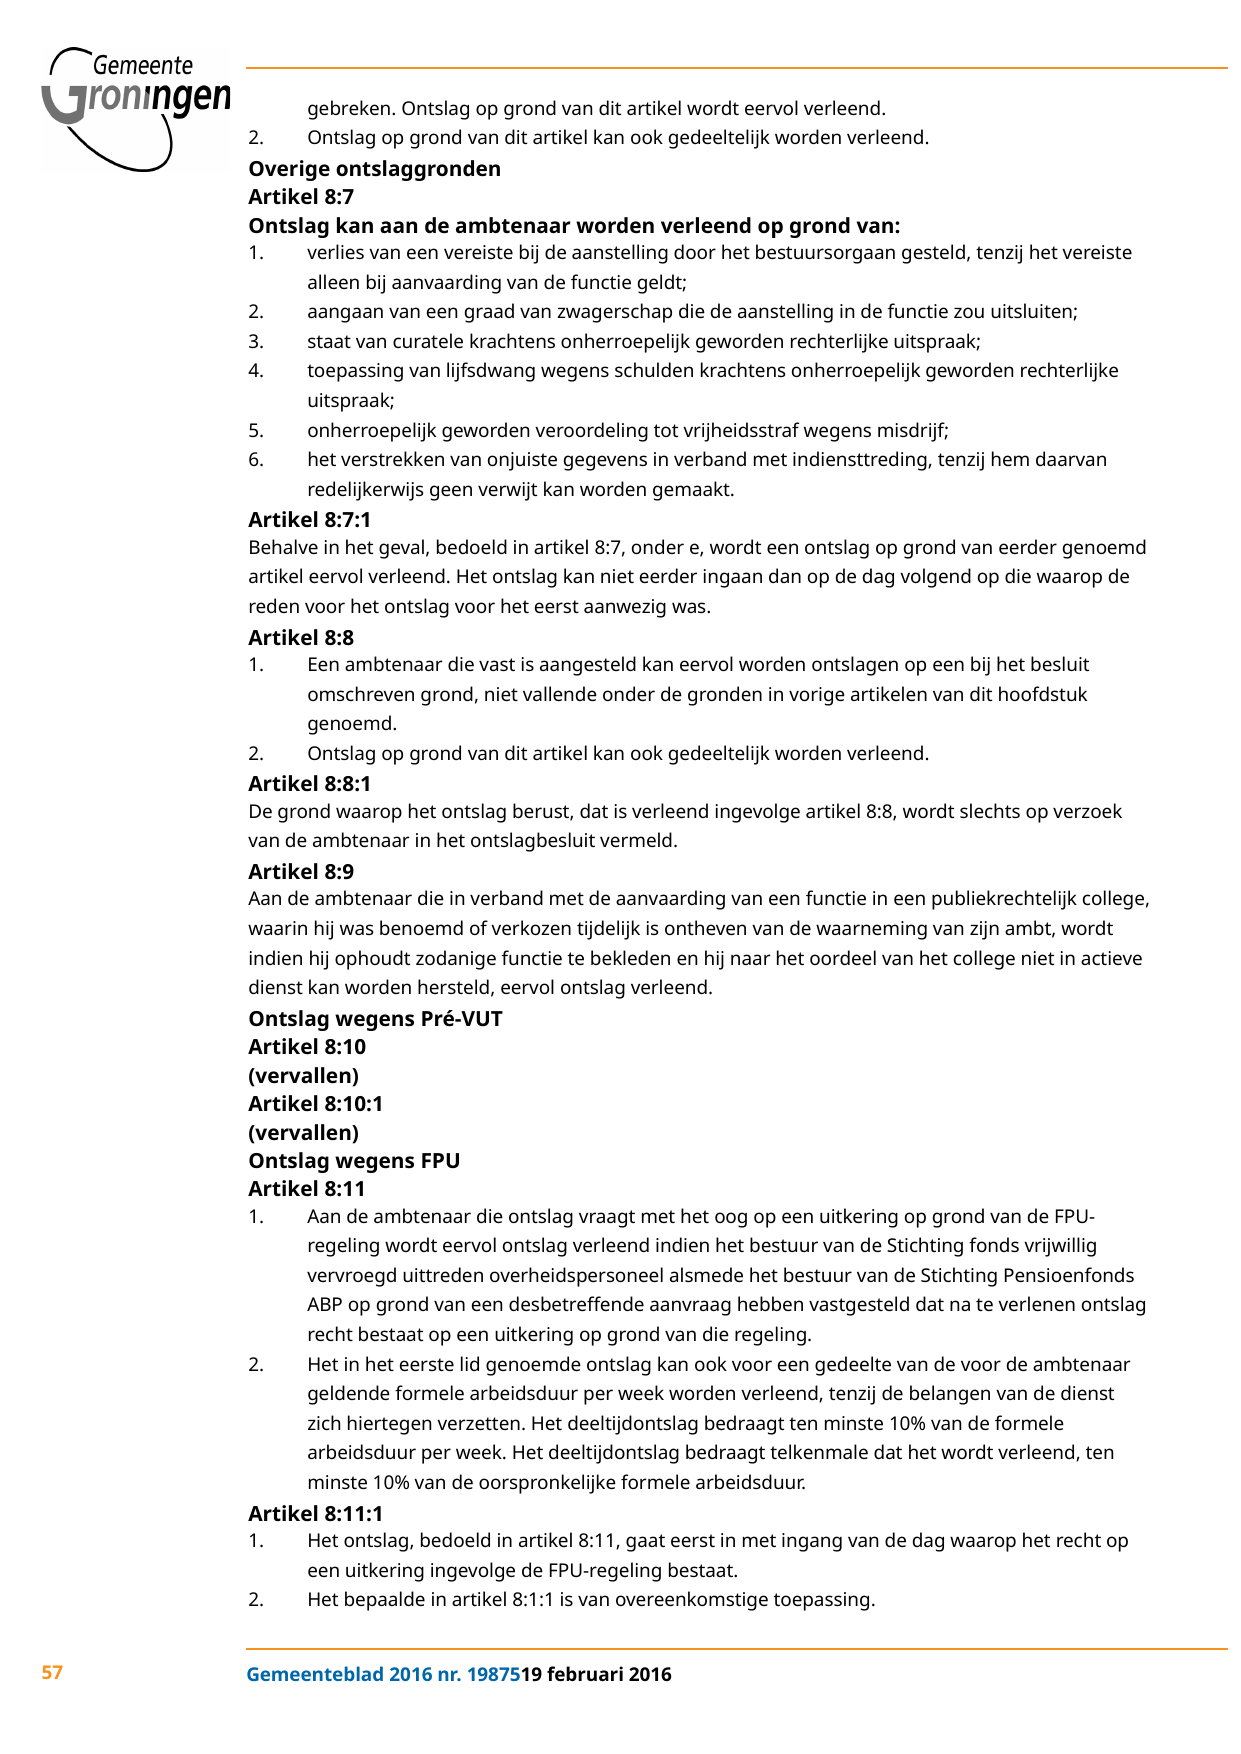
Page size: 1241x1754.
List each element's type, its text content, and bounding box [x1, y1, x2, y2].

text Artikel 8:7 [248, 182, 1152, 211]
text (vervallen) [248, 1118, 1152, 1146]
text De grond waarop het ontslag berust, dat is verleend ingevolge artikel 8:8, wordt slechts op verzoek van de ambtenaar in het ontslagbesluit vermeld. [248, 798, 1152, 853]
text Ontslag wegens Pré-VUT [248, 1004, 1152, 1032]
list onherroepelijk geworden veroordeling tot vrijheidsstraf wegens misdrijf; [248, 417, 1152, 442]
text Ontslag wegens FPU [248, 1146, 1152, 1174]
list Het in het eerste lid genoemde ontslag kan ook voor een gedeelte van de voor de ambtenaar geldende formele arbeidsduur per week worden verleend, tenzij de belangen van de dienst zich hiertegen verzetten. Het deeltijdontslag bedraagt ten minste 10% van de formele arbeidsduur per week. Het deeltijdontslag bedraagt telkenmale dat het wordt verleend, ten minste 10% van de oorspronkelijke formele arbeidsduur. [248, 1351, 1152, 1495]
list het verstrekken van onjuiste gegevens in verband met indiensttreding, tenzij hem daarvan redelijkerwijs geen verwijt kan worden gemaakt. [248, 446, 1152, 502]
list verlies van een vereiste bij de aanstelling door het bestuursorgaan gesteld, tenzij het vereiste alleen bij aanvaarding van de functie geldt; [248, 239, 1152, 294]
text Behalve in het geval, bedoeld in artikel 8:7, onder e, wordt een ontslag op grond van eerder genoemd artikel eervol verleend. Het ontslag kan niet eerder ingaan dan op de dag volgend op die waarop de reden voor het ontslag voor het eerst aanwezig was. [248, 534, 1152, 619]
list gebreken. Ontslag op grond van dit artikel wordt eervol verleend. [248, 95, 1152, 121]
text Artikel 8:8:1 [248, 769, 1152, 798]
text Ontslag kan aan de ambtenaar worden verleend op grond van: [248, 211, 1152, 239]
list Ontslag op grond van dit artikel kan ook gedeeltelijk worden verleend. [248, 124, 1152, 150]
picture [41, 47, 231, 172]
text Artikel 8:7:1 [248, 506, 1152, 534]
list toepassing van lijfsdwang wegens schulden krachtens onherroepelijk geworden rechterlijke uitspraak; [248, 358, 1152, 413]
text Artikel 8:10:1 [248, 1089, 1152, 1118]
list Een ambtenaar die vast is aangesteld kan eervol worden ontslagen op een bij het besluit omschreven grond, niet vallende onder de gronden in vorige artikelen van dit hoofdstuk genoemd. [248, 651, 1152, 736]
text Overige ontslaggronden [248, 154, 1152, 182]
text (vervallen) [248, 1061, 1152, 1089]
list Ontslag op grond van dit artikel kan ook gedeeltelijk worden verleend. [248, 740, 1152, 766]
text Artikel 8:9 [248, 857, 1152, 886]
text Artikel 8:11 [248, 1174, 1152, 1203]
text Artikel 8:8 [248, 623, 1152, 651]
list Het bepaalde in artikel 8:1:1 is van overeenkomstige toepassing. [248, 1586, 1152, 1612]
list aangaan van een graad van zwagerschap die de aanstelling in de functie zou uitsluiten; [248, 298, 1152, 324]
list Aan de ambtenaar die ontslag vraagt met het oog op een uitkering op grond van de FPU-regeling wordt eervol ontslag verleend indien het bestuur van de Stichting fonds vrijwillig vervroegd uittreden overheidspersoneel alsmede het bestuur van de Stichting Pensioenfonds ABP op grond van een desbetreffende aanvraag hebben vastgesteld dat na te verlenen ontslag recht bestaat op een uitkering op grond van die regeling. [248, 1203, 1152, 1347]
list Het ontslag, bedoeld in artikel 8:11, gaat eerst in met ingang van de dag waarop het recht op een uitkering ingevolge de FPU-regeling bestaat. [248, 1527, 1152, 1582]
text Aan de ambtenaar die in verband met de aanvaarding van een functie in een publiekrechtelijk college, waarin hij was benoemd of verkozen tijdelijk is ontheven van de waarneming van zijn ambt, wordt indien hij ophoudt zodanige functie te bekleden en hij naar het oordeel van het college niet in actieve dienst kan worden hersteld, eervol ontslag verleend. [248, 886, 1152, 1000]
text Artikel 8:10 [248, 1032, 1152, 1061]
text Artikel 8:11:1 [248, 1499, 1152, 1527]
list staat van curatele krachtens onherroepelijk geworden rechterlijke uitspraak; [248, 328, 1152, 354]
